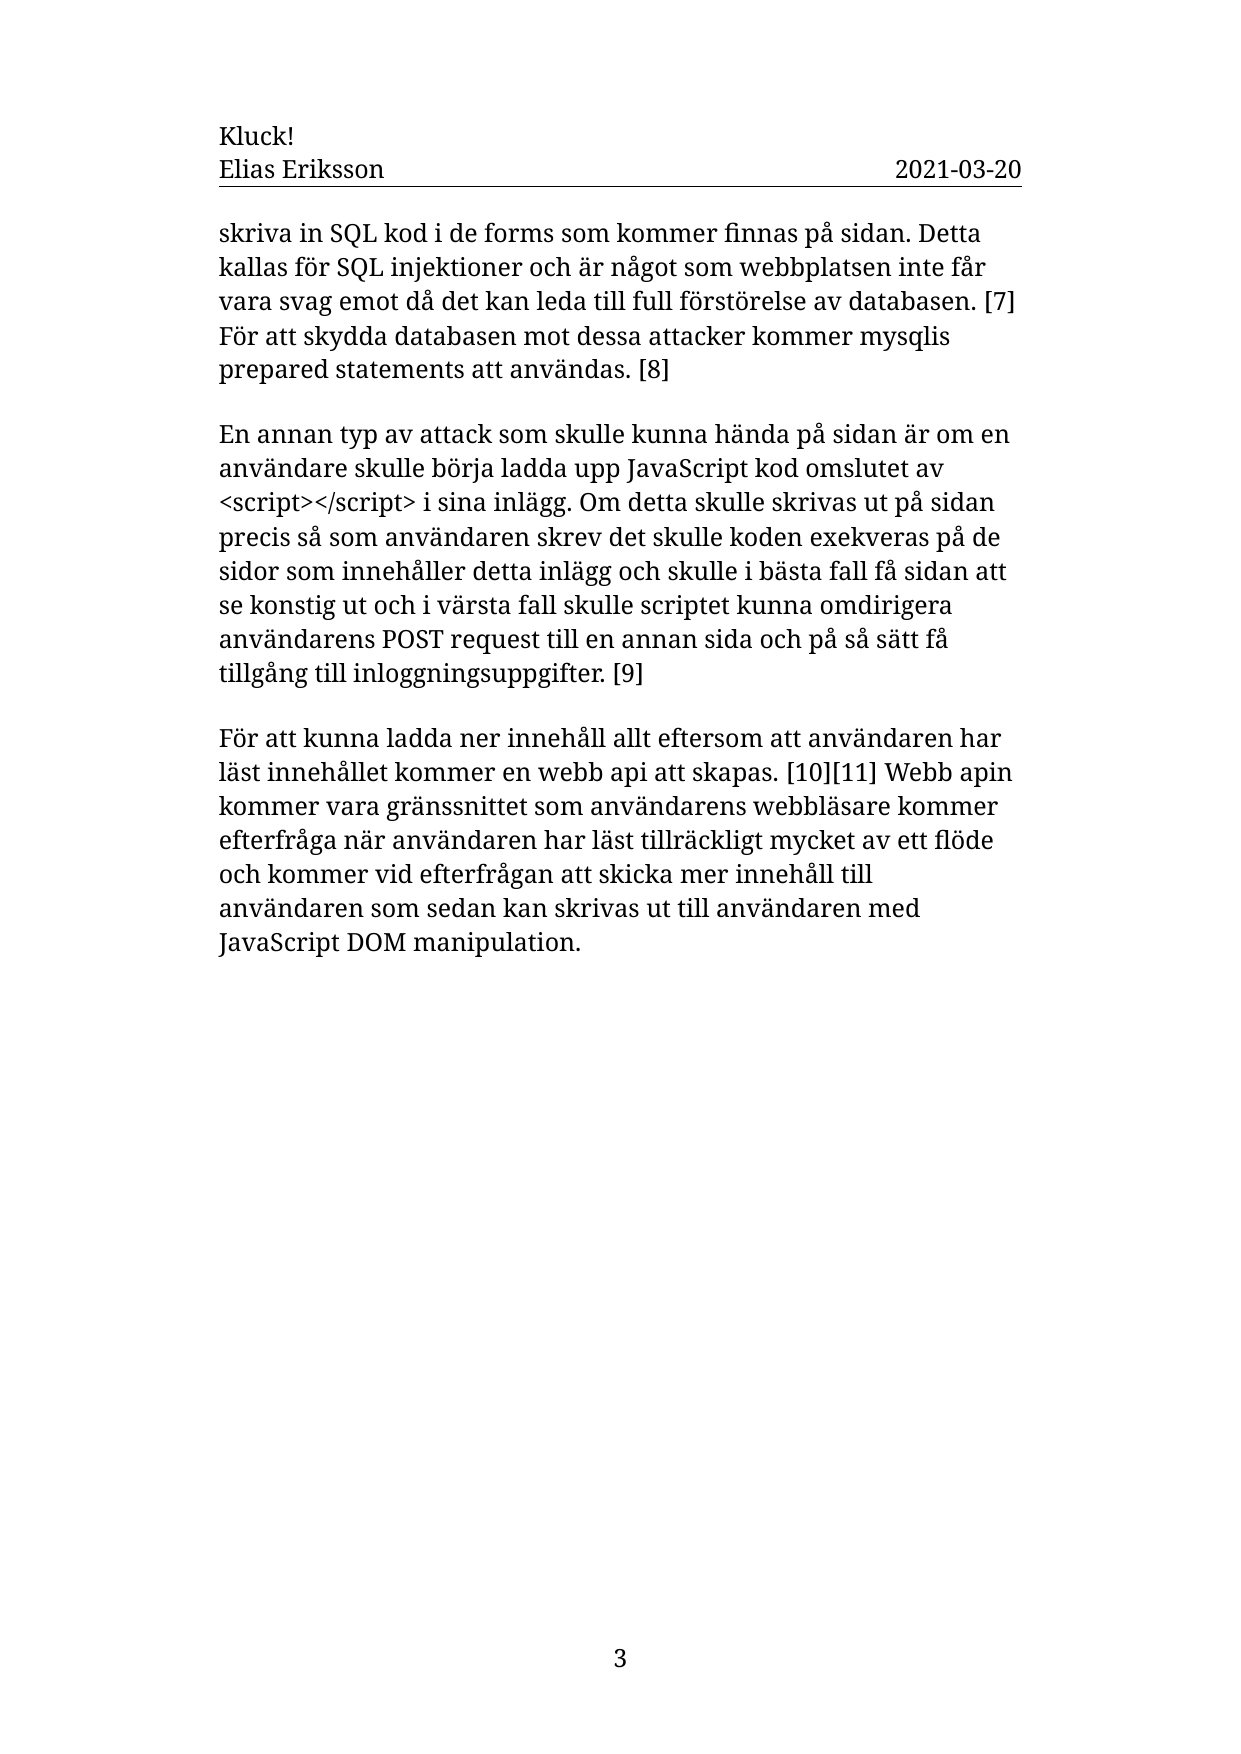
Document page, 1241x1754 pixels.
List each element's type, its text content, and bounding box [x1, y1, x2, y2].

text För att kunna ladda ner innehåll allt eftersom att användaren har läst innehållet kommer en webb api att skapas. [10][11] Webb apin kommer vara gränssnittet som användarens webbläsare kommer efterfråga när användaren har läst tillräckligt mycket av ett flöde och kommer vid efterfrågan att skicka mer innehåll till användaren som sedan kan skrivas ut till användaren med JavaScript DOM manipulation. [218, 720, 1022, 959]
text En annan typ av attack som skulle kunna hända på sidan är om en användare skulle börja ladda upp JavaScript kod omslutet av <script></script> i sina inlägg. Om detta skulle skrivas ut på sidan precis så som användaren skrev det skulle koden exekveras på de sidor som innehåller detta inlägg och skulle i bästa fall få sidan att se konstig ut och i värsta fall skulle scriptet kunna omdirigera användarens POST request till en annan sida och på så sätt få tillgång till inloggningsuppgifter. [9] [218, 417, 1022, 689]
text skriva in SQL kod i de forms som kommer finnas på sidan. Detta kallas för SQL injektioner och är något som webbplatsen inte får vara svag emot då det kan leda till full förstörelse av databasen. [7] För att skydda databasen mot dessa attacker kommer mysqlis prepared statements att användas. [8] [218, 216, 1022, 386]
